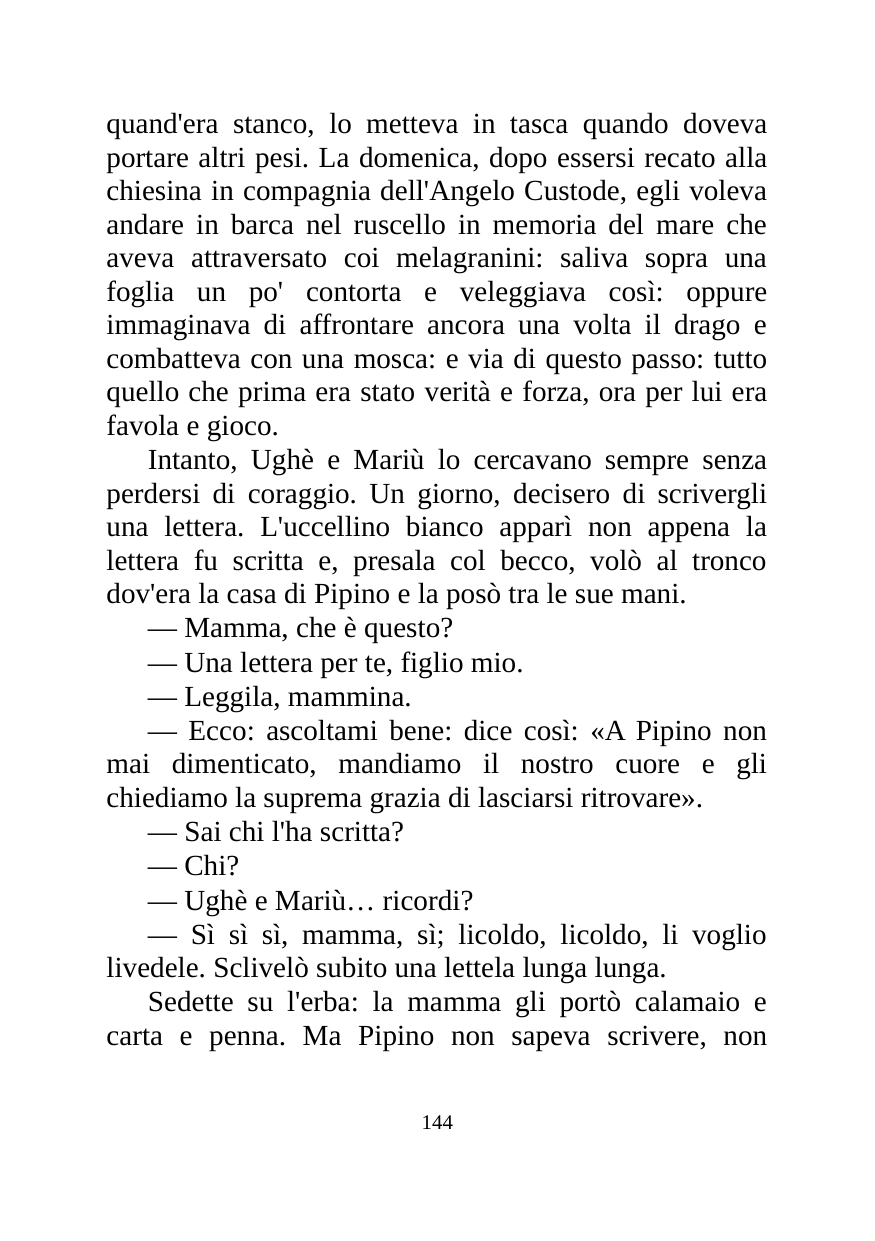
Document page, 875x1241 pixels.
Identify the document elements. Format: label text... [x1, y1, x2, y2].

text quand'era stanco, lo metteva in tasca quando doveva portare altri pesi. La domenica, dopo essersi recato alla chiesina in compagnia dell'Angelo Custode, egli voleva andare in barca nel ruscello in memoria del mare che aveva attraversato coi melagranini: saliva sopra una foglia un po' contorta e veleggiava così: oppure immaginava di affrontare ancora una volta il drago e combatteva con una mosca: e via di questo passo: tutto quello che prima era stato verità e forza, ora per lui era favola e gioco. [106, 106, 768, 442]
text — Chi? [106, 848, 768, 882]
text Intanto, Ughè e Mariù lo cercavano sempre senza perdersi di coraggio. Un giorno, decisero di scrivergli una lettera. L'uccellino bianco apparì non appena la lettera fu scritta e, presala col becco, volò al tronco dov'era la casa di Pipino e la posò tra le sue mani. [106, 442, 768, 610]
text — Mamma, che è questo? [106, 611, 768, 644]
text Sedette su l'erba: la mamma gli portò calamaio e carta e penna. Ma Pipino non sapeva scrivere, non [106, 984, 768, 1052]
text — Ecco: ascoltami bene: dice così: «A Pipino non mai dimenticato, mandiamo il nostro cuore e gli chiediamo la suprema grazia di lasciarsi ritrovare». [106, 713, 768, 814]
text — Sai chi l'ha scritta? [106, 814, 768, 848]
text — Una lettera per te, figlio mio. [106, 645, 768, 678]
text — Leggila, mammina. [106, 679, 768, 712]
text — Ughè e Mariù… ricordi? [106, 883, 768, 916]
text — Sì sì sì, mamma, sì; licoldo, licoldo, li voglio livedele. Sclivelò subito una lettela lunga lunga. [106, 917, 768, 984]
